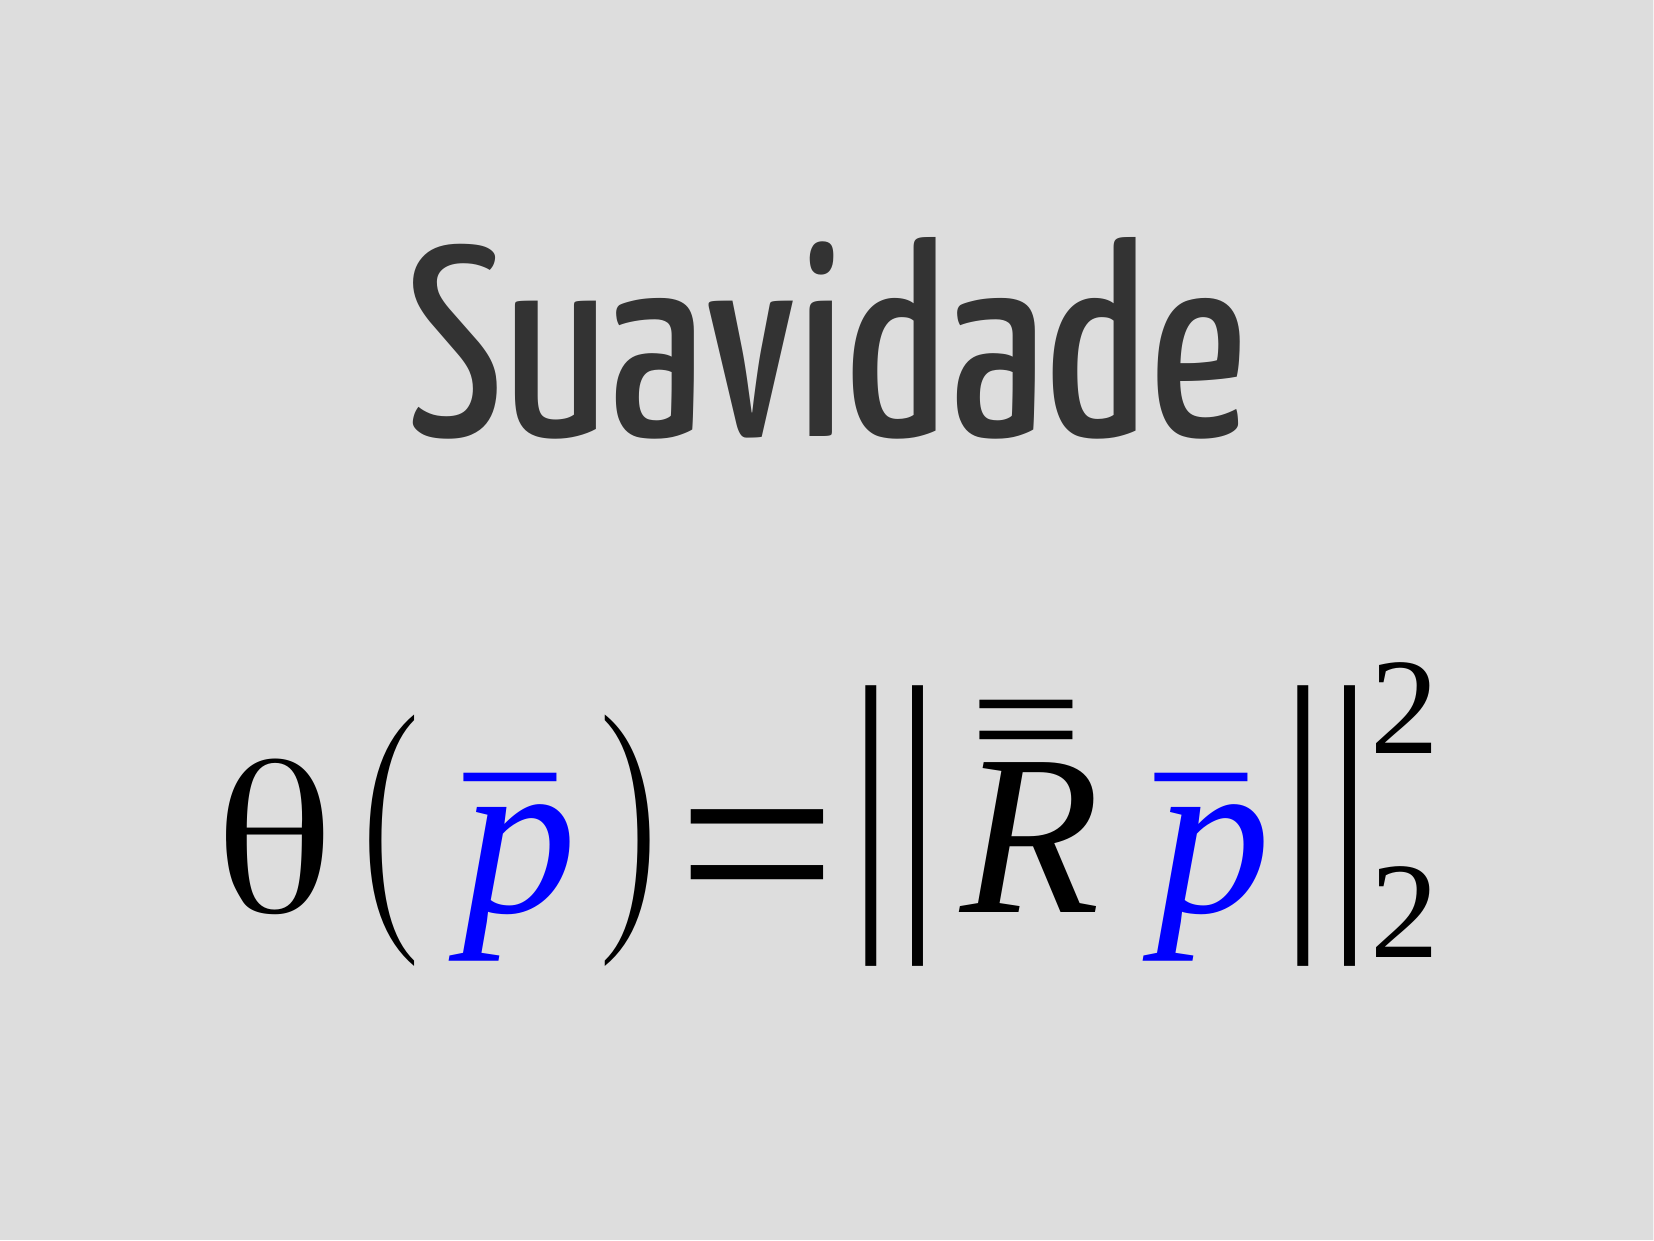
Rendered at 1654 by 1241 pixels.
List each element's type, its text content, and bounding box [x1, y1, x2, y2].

title Suavidade [82, 45, 1571, 612]
chart [208, 631, 1446, 989]
